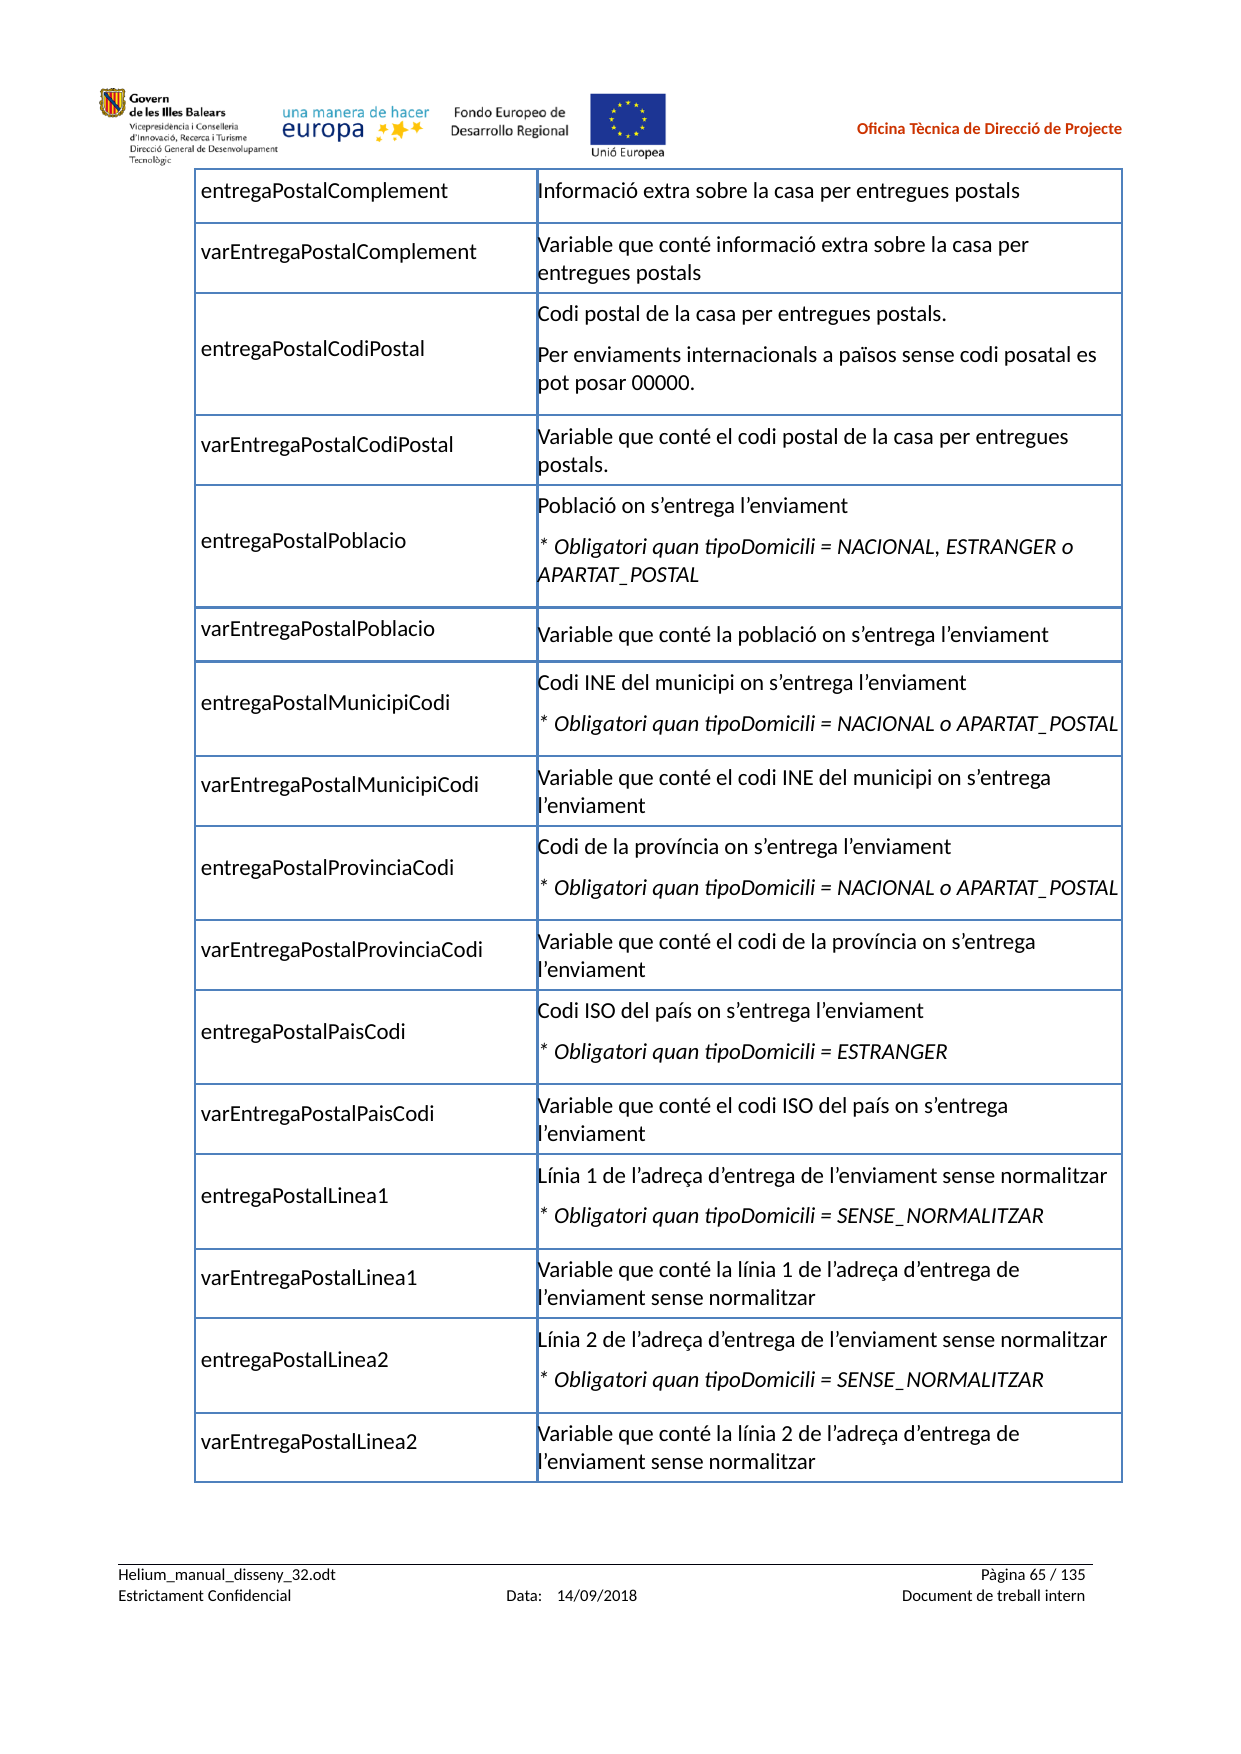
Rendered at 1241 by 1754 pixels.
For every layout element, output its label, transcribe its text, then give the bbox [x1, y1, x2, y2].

table_cell Variable que conté la línia 1 de l’adreça d’entrega de l’enviament sense normalitzar [539, 1250, 1121, 1317]
table_cell Informació extra sobre la casa per entregues postals [539, 170, 1121, 222]
table_cell entregaPostalComplement [196, 170, 536, 222]
table_cell Codi postal de la casa per entregues postals. Per enviaments internacionals a països sense codi posatal es pot posar 00000. [539, 294, 1121, 414]
table_cell varEntregaPostalMunicipiCodi [196, 757, 536, 824]
table_cell Variable que conté la població on s’entrega l’enviament [539, 609, 1121, 660]
table_cell entregaPostalMunicipiCodi [196, 663, 536, 755]
table_cell Variable que conté la línia 2 de l’adreça d’entrega de l’enviament sense normalitzar [539, 1414, 1121, 1481]
table_cell entregaPostalLinea2 [196, 1319, 536, 1412]
picture [99, 87, 668, 166]
table_cell Línia 1 de l’adreça d’entrega de l’enviament sense normalitzar * Obligatori quan tipoDomicili = SENSE_NORMALITZAR [539, 1155, 1121, 1247]
table_cell varEntregaPostalLinea1 [196, 1250, 536, 1317]
table_cell varEntregaPostalPoblacio [196, 609, 536, 660]
table_cell varEntregaPostalCodiPostal [196, 416, 536, 484]
table_cell Variable que conté el codi de la província on s’entrega l’enviament [539, 921, 1121, 989]
table_cell entregaPostalPaisCodi [196, 991, 536, 1083]
table_cell varEntregaPostalPaisCodi [196, 1085, 536, 1153]
table_cell entregaPostalLinea1 [196, 1155, 536, 1247]
table_cell varEntregaPostalProvinciaCodi [196, 921, 536, 989]
table_cell Població on s’entrega l’enviament * Obligatori quan tipoDomicili = NACIONAL, ESTRANGER o APARTAT_POSTAL [539, 486, 1121, 606]
table_cell entregaPostalCodiPostal [196, 294, 536, 414]
table_cell Codi ISO del país on s’entrega l’enviament * Obligatori quan tipoDomicili = ESTRANGER [539, 991, 1121, 1083]
table_cell entregaPostalProvinciaCodi [196, 827, 536, 919]
table_cell varEntregaPostalComplement [196, 224, 536, 292]
table_cell Codi INE del municipi on s’entrega l’enviament * Obligatori quan tipoDomicili = NACIONAL o APARTAT_POSTAL [539, 663, 1121, 755]
table_cell Codi de la província on s’entrega l’enviament * Obligatori quan tipoDomicili = NACIONAL o APARTAT_POSTAL [539, 827, 1121, 919]
table_cell varEntregaPostalLinea2 [196, 1414, 536, 1481]
table_cell Variable que conté el codi postal de la casa per entregues postals. [539, 416, 1121, 484]
table_cell Variable que conté el codi ISO del país on s’entrega l’enviament [539, 1085, 1121, 1153]
table_cell Variable que conté informació extra sobre la casa per entregues postals [539, 224, 1121, 292]
table_cell Línia 2 de l’adreça d’entrega de l’enviament sense normalitzar * Obligatori quan tipoDomicili = SENSE_NORMALITZAR [539, 1319, 1121, 1412]
table_cell entregaPostalPoblacio [196, 486, 536, 606]
table_cell Variable que conté el codi INE del municipi on s’entrega l’enviament [539, 757, 1121, 824]
